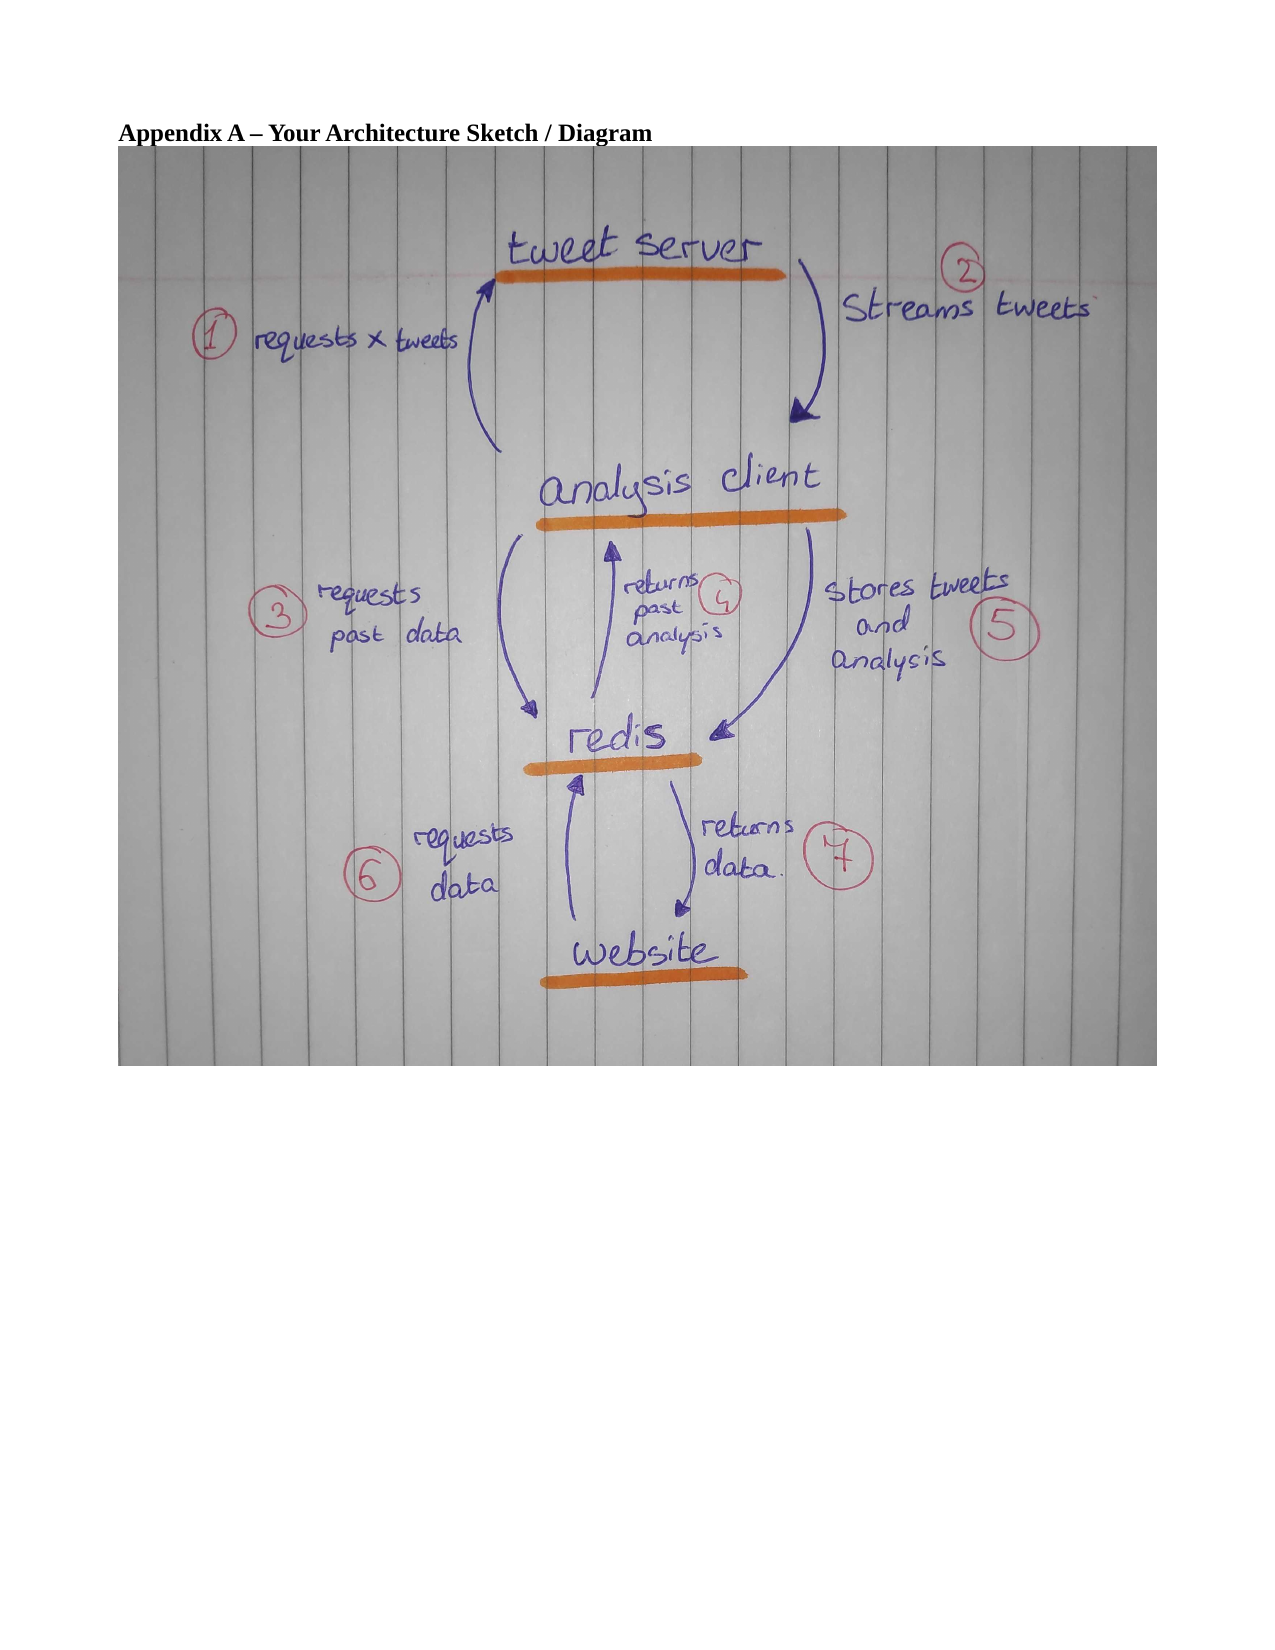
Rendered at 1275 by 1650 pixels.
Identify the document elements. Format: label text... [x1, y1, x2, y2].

picture [118, 146, 1157, 1066]
text Appendix A – Your Architecture Sketch / Diagram [118, 118, 1157, 146]
